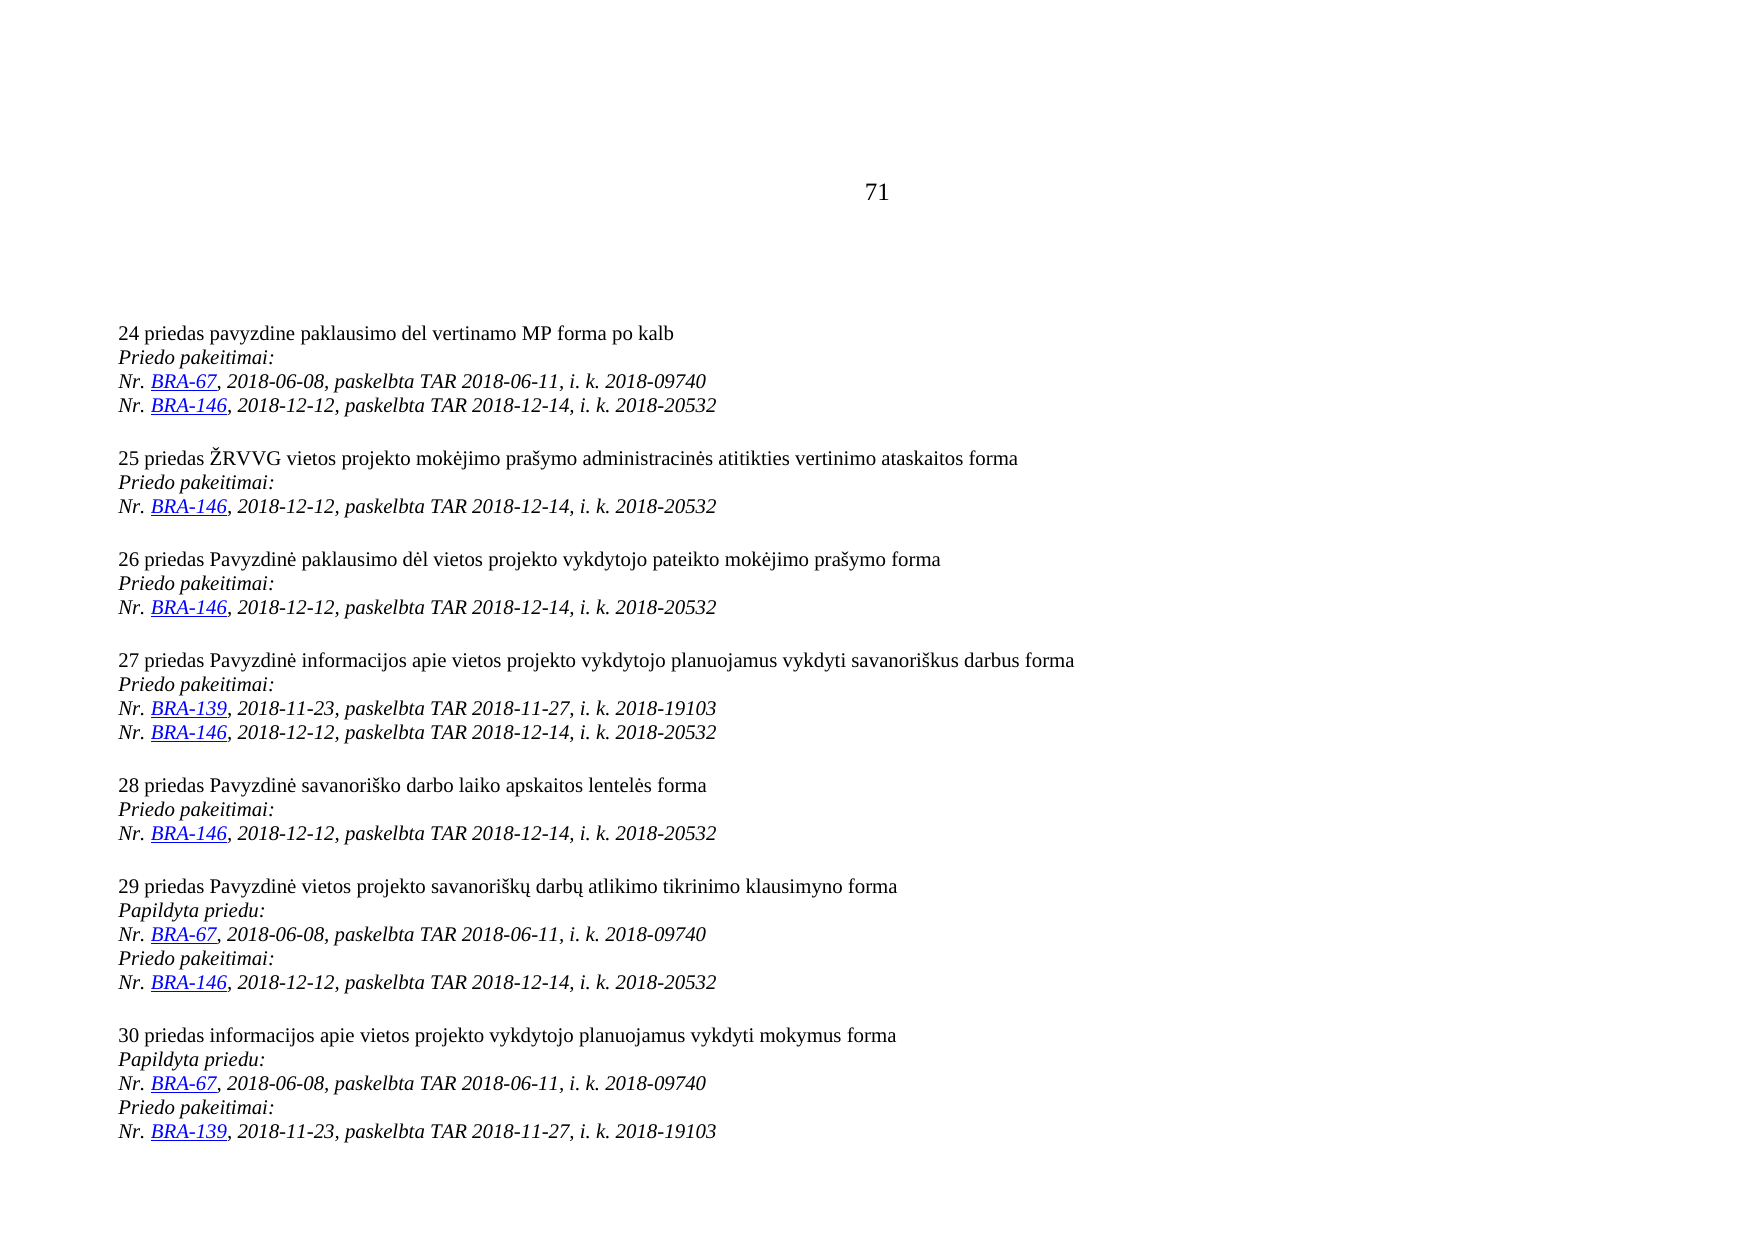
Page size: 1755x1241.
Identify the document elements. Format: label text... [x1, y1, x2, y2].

text 28 priedas Pavyzdinė savanoriško darbo laiko apskaitos lentelės forma [118, 773, 1636, 797]
text 27 priedas Pavyzdinė informacijos apie vietos projekto vykdytojo planuojamus vykdyti savanoriškus darbus forma [118, 648, 1636, 672]
text Nr. BRA-139, 2018-11-23, paskelbta TAR 2018-11-27, i. k. 2018-19103 [118, 1119, 1636, 1143]
text 25 priedas ŽRVVG vietos projekto mokėjimo prašymo administracinės atitikties vertinimo ataskaitos forma [118, 446, 1636, 470]
text Nr. BRA-146, 2018-12-12, paskelbta TAR 2018-12-14, i. k. 2018-20532 [118, 821, 1636, 845]
text Nr. BRA-67, 2018-06-08, paskelbta TAR 2018-06-11, i. k. 2018-09740 [118, 1071, 1636, 1095]
text Papildyta priedu: [118, 1047, 1636, 1071]
text Nr. BRA-146, 2018-12-12, paskelbta TAR 2018-12-14, i. k. 2018-20532 [118, 970, 1636, 994]
text Nr. BRA-146, 2018-12-12, paskelbta TAR 2018-12-14, i. k. 2018-20532 [118, 393, 1636, 417]
text 30 priedas informacijos apie vietos projekto vykdytojo planuojamus vykdyti mokymus forma [118, 1023, 1636, 1047]
text Nr. BRA-146, 2018-12-12, paskelbta TAR 2018-12-14, i. k. 2018-20532 [118, 595, 1636, 619]
text Priedo pakeitimai: [118, 672, 1636, 696]
text Nr. BRA-139, 2018-11-23, paskelbta TAR 2018-11-27, i. k. 2018-19103 [118, 696, 1636, 720]
text Nr. BRA-67, 2018-06-08, paskelbta TAR 2018-06-11, i. k. 2018-09740 [118, 922, 1636, 946]
text Priedo pakeitimai: [118, 571, 1636, 595]
text Priedo pakeitimai: [118, 946, 1636, 970]
text Papildyta priedu: [118, 898, 1636, 922]
text Priedo pakeitimai: [118, 470, 1636, 494]
text Nr. BRA-146, 2018-12-12, paskelbta TAR 2018-12-14, i. k. 2018-20532 [118, 494, 1636, 518]
text Priedo pakeitimai: [118, 797, 1636, 821]
text Nr. BRA-67, 2018-06-08, paskelbta TAR 2018-06-11, i. k. 2018-09740 [118, 369, 1636, 393]
text 24 priedas pavyzdine paklausimo del vertinamo MP forma po kalb [118, 321, 1636, 345]
text Nr. BRA-146, 2018-12-12, paskelbta TAR 2018-12-14, i. k. 2018-20532 [118, 720, 1636, 744]
text Priedo pakeitimai: [118, 1095, 1636, 1119]
text Priedo pakeitimai: [118, 345, 1636, 369]
text 26 priedas Pavyzdinė paklausimo dėl vietos projekto vykdytojo pateikto mokėjimo prašymo forma [118, 547, 1636, 571]
text 29 priedas Pavyzdinė vietos projekto savanoriškų darbų atlikimo tikrinimo klausimyno forma [118, 874, 1636, 898]
